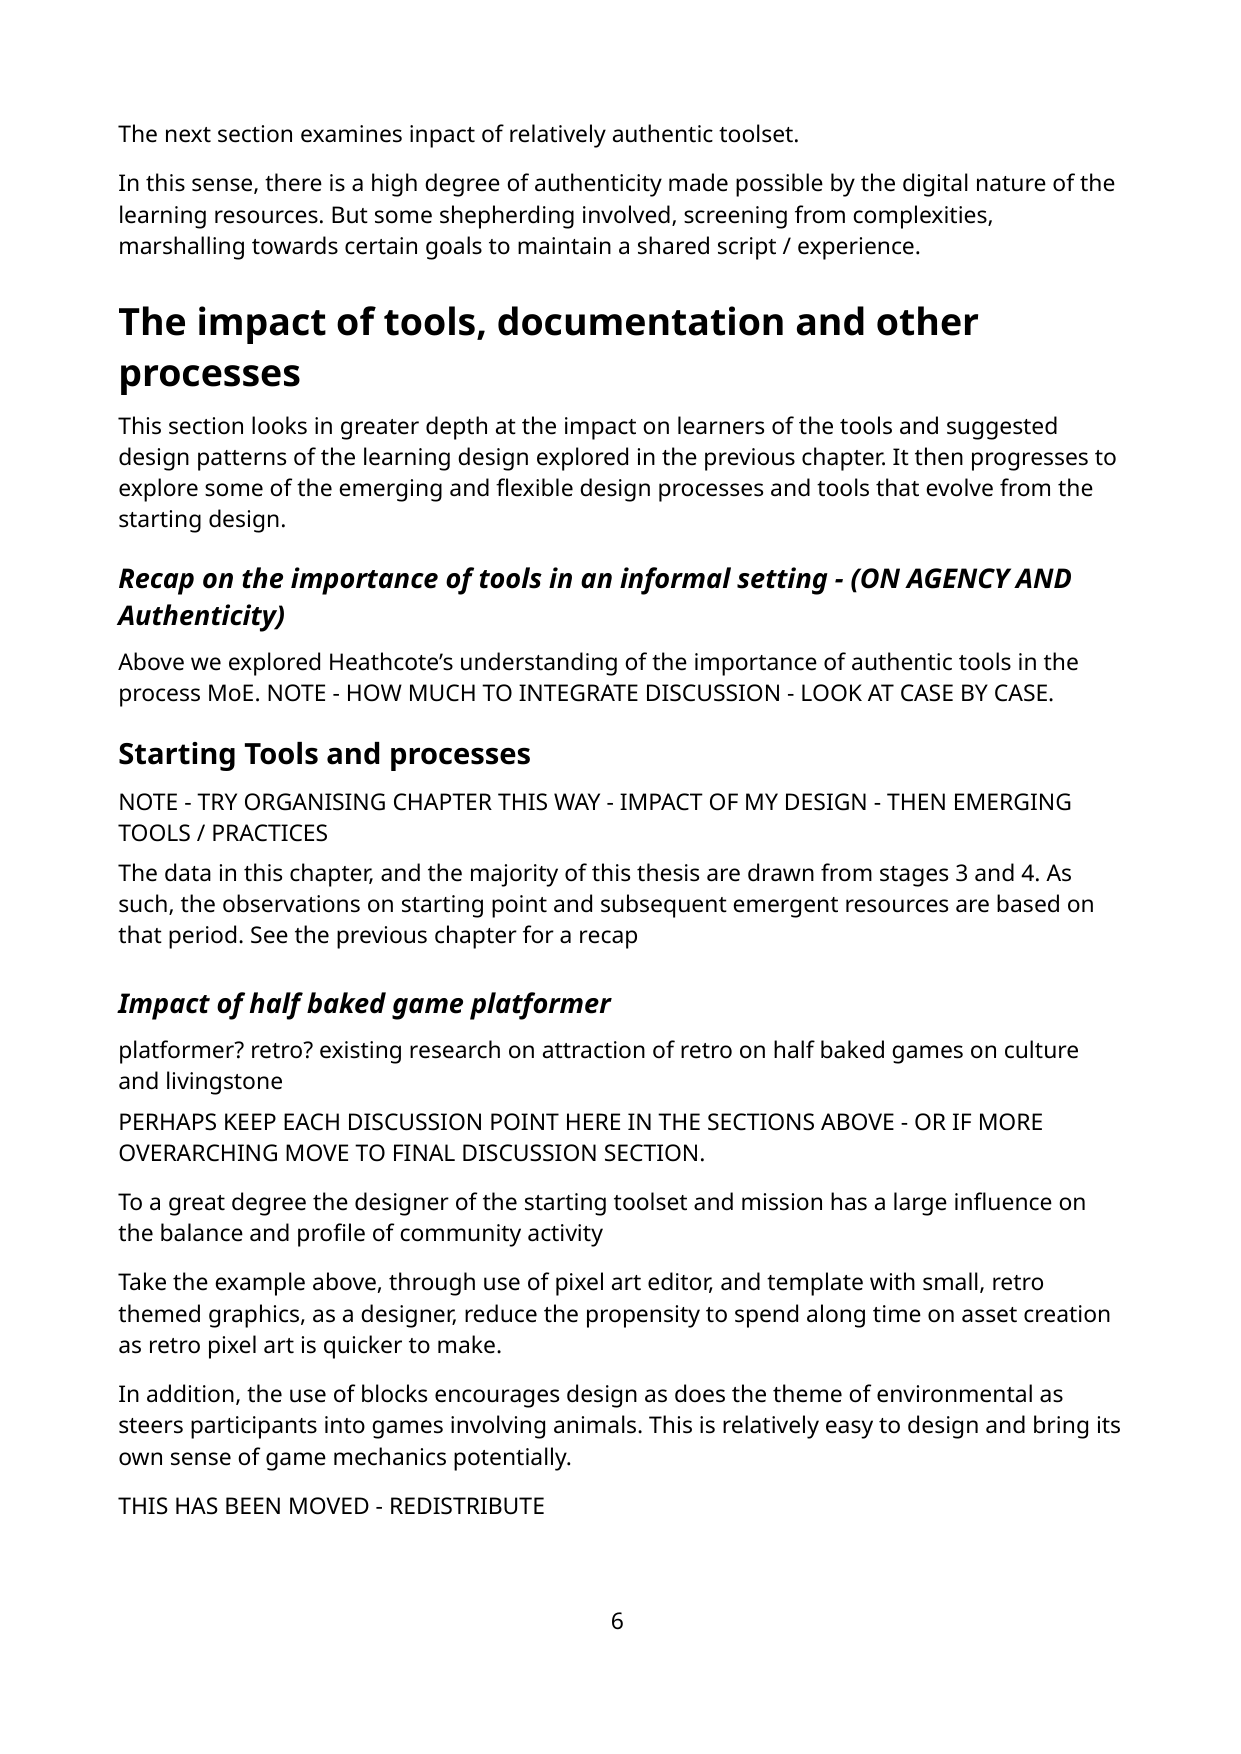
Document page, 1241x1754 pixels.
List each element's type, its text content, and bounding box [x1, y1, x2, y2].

text Take the example above, through use of pixel art editor, and template with small, retro themed graphics, as a designer, reduce the propensity to spend along time on asset creation as retro pixel art is quicker to make. [118, 1266, 1122, 1360]
subtitle Recap on the importance of tools in an informal setting - (ON AGENCY AND Authenticity) [118, 559, 1122, 633]
text To a great degree the designer of the starting toolset and mission has a large influence on the balance and profile of community activity [118, 1186, 1122, 1248]
text Above we explored Heathcote’s understanding of the importance of authentic tools in the process MoE. NOTE - HOW MUCH TO INTEGRATE DISCUSSION - LOOK AT CASE BY CASE. [118, 646, 1122, 708]
text platformer? retro? existing research on attraction of retro on half baked games on culture and livingstone [118, 1034, 1122, 1097]
text THIS HAS BEEN MOVED - REDISTRIBUTE [118, 1490, 1122, 1521]
text NOTE - TRY ORGANISING CHAPTER THIS WAY - IMPACT OF MY DESIGN - THEN EMERGING TOOLS / PRACTICES [118, 786, 1122, 848]
subtitle Impact of half baked game platformer [118, 985, 1122, 1022]
text This section looks in greater depth at the impact on learners of the tools and suggested design patterns of the learning design explored in the previous chapter. It then progresses to explore some of the emerging and flexible design processes and tools that evolve from the starting design. [118, 409, 1122, 534]
text PERHAPS KEEP EACH DISCUSSION POINT HERE IN THE SECTIONS ABOVE - OR IF MORE OVERARCHING MOVE TO FINAL DISCUSSION SECTION. [118, 1106, 1122, 1168]
subtitle The impact of tools, documentation and other processes [118, 295, 1122, 397]
text The data in this chapter, and the majority of this thesis are drawn from stages 3 and 4. As such, the observations on starting point and subsequent emergent resources are based on that period. See the previous chapter for a recap [118, 857, 1122, 951]
text The next section examines inpact of relatively authentic toolset. [118, 118, 1122, 149]
text In addition, the use of blocks encourages design as does the theme of environmental as steers participants into games involving animals. This is relatively easy to design and bring its own sense of game mechanics potentially. [118, 1378, 1122, 1472]
subtitle Starting Tools and processes [118, 733, 1122, 773]
text In this sense, there is a high degree of authenticity made possible by the digital nature of the learning resources. But some shepherding involved, screening from complexities, marshalling towards certain goals to maintain a shared script / experience. [118, 167, 1122, 261]
